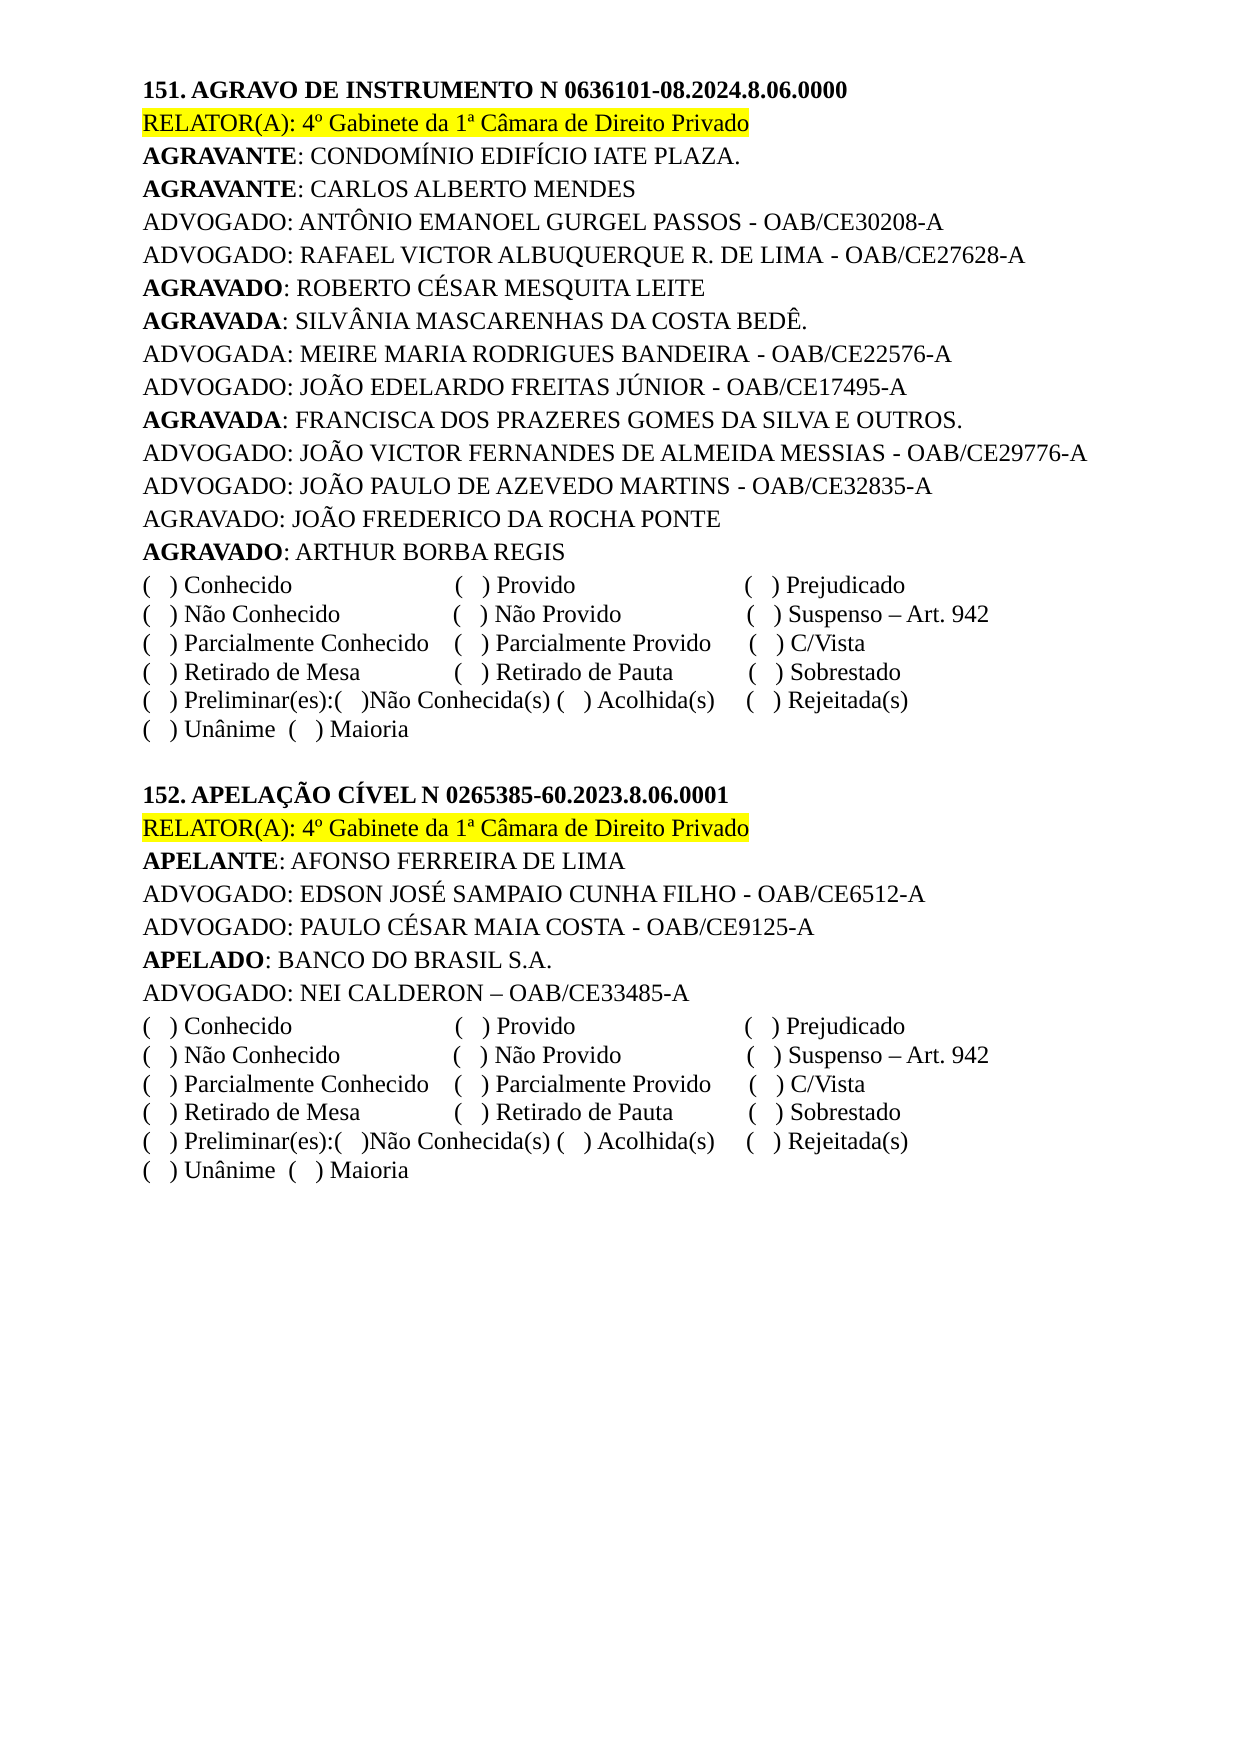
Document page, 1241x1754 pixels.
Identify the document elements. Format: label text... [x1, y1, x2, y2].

text ( ) Preliminar(es):( )Não Conhecida(s) ( ) Acolhida(s) ( ) Rejeitada(s) [142, 685, 1158, 714]
text ( ) Unânime ( ) Maioria 152. APELAÇÃO CÍVEL N 0265385-60.2023.8.06.0001 RELATOR(A): 4º Gabinete da 1ª Câmara de Direito Privado APELANTE: AFONSO FERREIRA DE LIMA ADVOGADO: EDSON JOSÉ SAMPAIO CUNHA FILHO - OAB/CE6512-A ADVOGADO: PAULO CÉSAR MAIA COSTA - OAB/CE9125-A APELADO: BANCO DO BRASIL S.A. ADVOGADO: NEI CALDERON – OAB/CE33485-A [142, 714, 1141, 1007]
text 151. AGRAVO DE INSTRUMENTO N 0636101-08.2024.8.06.0000 RELATOR(A): 4º Gabinete da 1ª Câmara de Direito Privado AGRAVANTE: CONDOMÍNIO EDIFÍCIO IATE PLAZA. AGRAVANTE: CARLOS ALBERTO MENDES ADVOGADO: ANTÔNIO EMANOEL GURGEL PASSOS - OAB/CE30208-A ADVOGADO: RAFAEL VICTOR ALBUQUERQUE R. DE LIMA - OAB/CE27628-A AGRAVADO: ROBERTO CÉSAR MESQUITA LEITE AGRAVADA: SILVÂNIA MASCARENHAS DA COSTA BEDÊ. ADVOGADA: MEIRE MARIA RODRIGUES BANDEIRA - OAB/CE22576-A ADVOGADO: JOÃO EDELARDO FREITAS JÚNIOR - OAB/CE17495-A AGRAVADA: FRANCISCA DOS PRAZERES GOMES DA SILVA E OUTROS. ADVOGADO: JOÃO VICTOR FERNANDES DE ALMEIDA MESSIAS - OAB/CE29776-A ADVOGADO: JOÃO PAULO DE AZEVEDO MARTINS - OAB/CE32835-A AGRAVADO: JOÃO FREDERICO DA ROCHA PONTE AGRAVADO: ARTHUR BORBA REGIS [142, 75, 1141, 566]
text ( ) Conhecido ( ) Provido ( ) Prejudicado [142, 1011, 1141, 1040]
text ( ) Unânime ( ) Maioria [142, 1155, 1141, 1250]
text ( ) Não Conhecido ( ) Não Provido ( ) Suspenso – Art. 942 [142, 1040, 1158, 1069]
text ( ) Parcialmente Conhecido ( ) Parcialmente Provido ( ) C/Vista [142, 1069, 1158, 1097]
text ( ) Preliminar(es):( )Não Conhecida(s) ( ) Acolhida(s) ( ) Rejeitada(s) [142, 1126, 1158, 1155]
text ( ) Não Conhecido ( ) Não Provido ( ) Suspenso – Art. 942 [142, 599, 1158, 628]
text ( ) Retirado de Mesa ( ) Retirado de Pauta ( ) Sobrestado [142, 1097, 1158, 1126]
text ( ) Parcialmente Conhecido ( ) Parcialmente Provido ( ) C/Vista [142, 628, 1158, 657]
text ( ) Retirado de Mesa ( ) Retirado de Pauta ( ) Sobrestado [142, 657, 1158, 685]
text ( ) Conhecido ( ) Provido ( ) Prejudicado [142, 570, 1141, 599]
